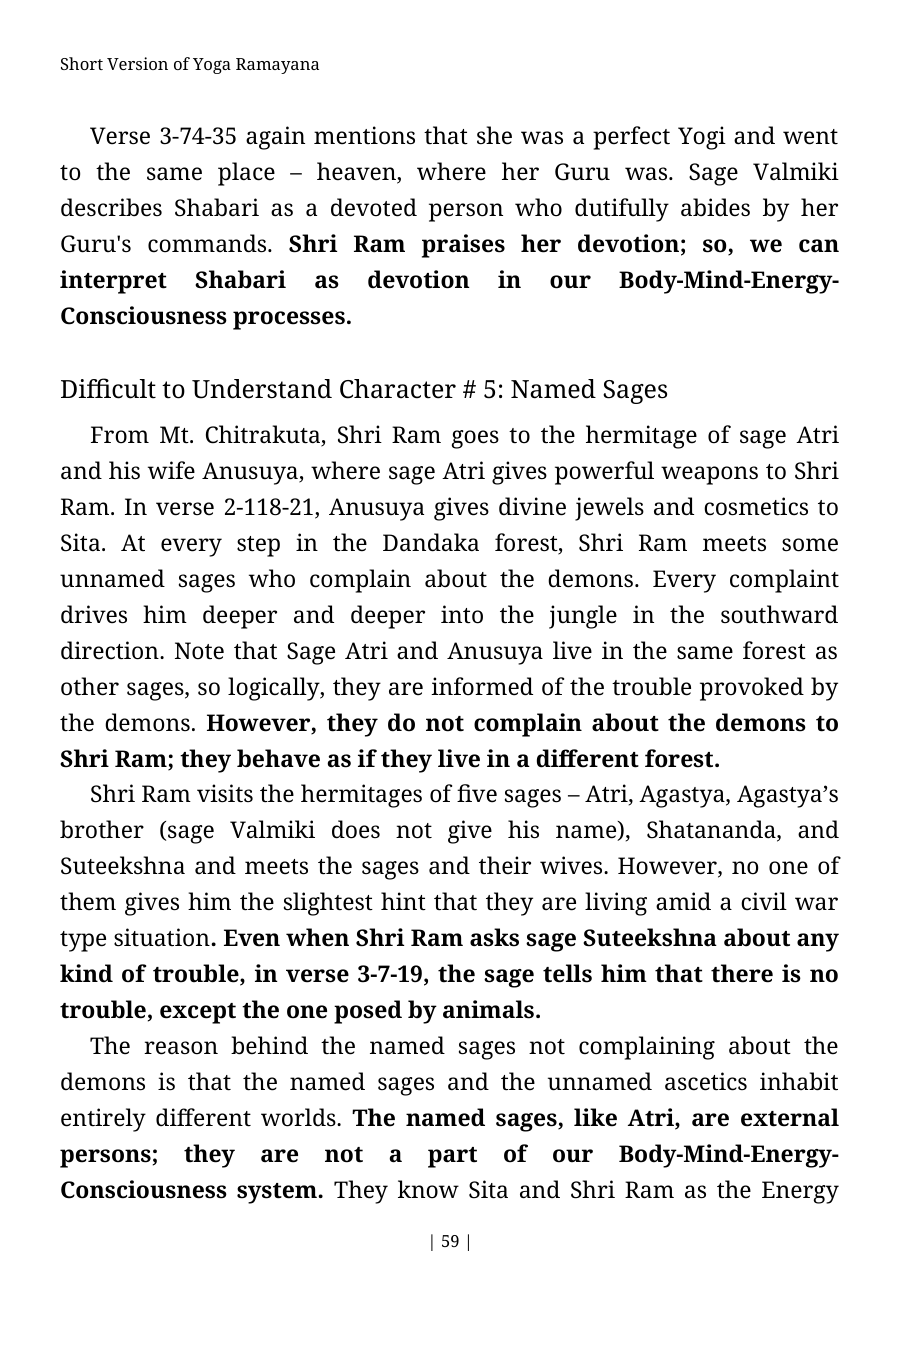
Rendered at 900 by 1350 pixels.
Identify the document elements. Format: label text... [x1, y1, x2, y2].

subtitle Difficult to Understand Character # 5: Named Sages [60, 372, 840, 406]
text Verse 3-74-35 again mentions that she was a perfect Yogi and went to the same place – heaven, where her Guru was. Sage Valmiki describes Shabari as a devoted person who dutifully abides by her Guru's commands. Shri Ram praises her devotion; so, we can interpret Shabari as devotion in our Body-Mind-Energy-Consciousness processes. [60, 120, 840, 331]
text Shri Ram visits the hermitages of five sages – Atri, Agastya, Agastya’s brother (sage Valmiki does not give his name), Shatananda, and Suteekshna and meets the sages and their wives. However, no one of them gives him the slightest hint that they are living amid a civil war type situation. Even when Shri Ram asks sage Suteekshna about any kind of trouble, in verse 3-7-19, the sage tells him that there is no trouble, except the one posed by animals. [60, 778, 840, 1025]
text From Mt. Chitrakuta, Shri Ram goes to the hermitage of sage Atri and his wife Anusuya, where sage Atri gives powerful weapons to Shri Ram. In verse 2-118-21, Anusuya gives divine jewels and cosmetics to Sita. At every step in the Dandaka forest, Shri Ram meets some unnamed sages who complain about the demons. Every complaint drives him deeper and deeper into the jungle in the southward direction. Note that Sage Atri and Anusuya live in the same forest as other sages, so logically, they are informed of the trouble provoked by the demons. However, they do not complain about the demons to Shri Ram; they behave as if they live in a different forest. [60, 419, 840, 774]
text The reason behind the named sages not complaining about the demons is that the named sages and the unnamed ascetics inhabit entirely different worlds. The named sages, like Atri, are external persons; they are not a part of our Body-Mind-Energy-Consciousness system. They know Sita and Shri Ram as the Energy [60, 1030, 840, 1205]
